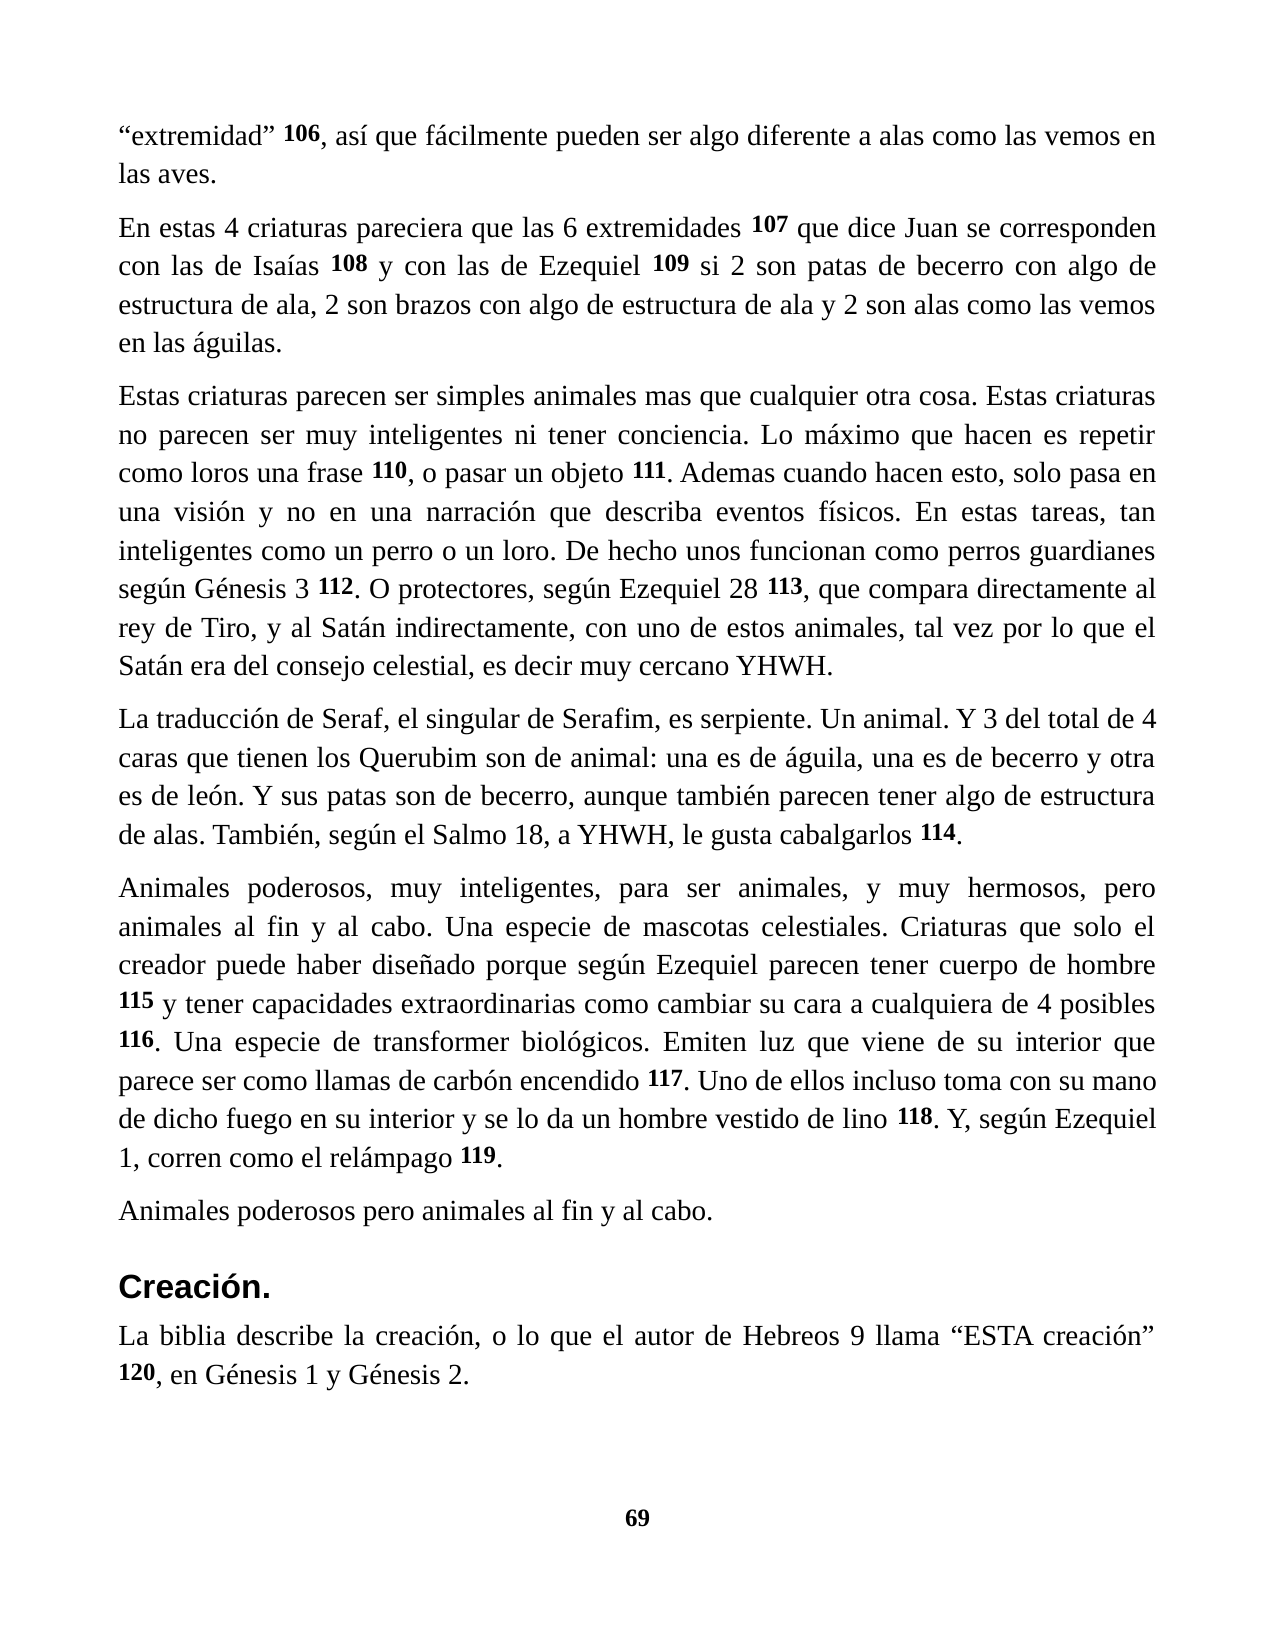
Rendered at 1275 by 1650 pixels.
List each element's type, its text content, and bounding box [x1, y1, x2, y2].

text La traducción de Seraf, el singular de Serafim, es serpiente. Un animal. Y 3 del total de 4 caras que tienen los Querubim son de animal: una es de águila, una es de becerro y otra es de león. Y sus patas son de becerro, aunque también parecen tener algo de estructura de alas. También, según el Salmo 18, a YHWH, le gusta cabalgarlos . [118, 701, 1157, 851]
text La biblia describe la creación, o lo que el autor de Hebreos 9 llama “ESTA creación” , en Génesis 1 y Génesis 2. [118, 1318, 1157, 1390]
text En estas 4 criaturas pareciera que las 6 extremidades que dice Juan se corresponden con las de Isaías y con las de Ezequiel si 2 son patas de becerro con algo de estructura de ala, 2 son brazos con algo de estructura de ala y 2 son alas como las vemos en las águilas. [118, 210, 1157, 359]
text Animales poderosos pero animales al fin y al cabo. [118, 1193, 1157, 1227]
text “extremidad” , así que fácilmente pueden ser algo diferente a alas como las vemos en las aves. [118, 118, 1157, 190]
text Estas criaturas parecen ser simples animales mas que cualquier otra cosa. Estas criaturas no parecen ser muy inteligentes ni tener conciencia. Lo máximo que hacen es repetir como loros una frase , o pasar un objeto . Ademas cuando hacen esto, solo pasa en una visión y no en una narración que describa eventos físicos. En estas tareas, tan inteligentes como un perro o un loro. De hecho unos funcionan como perros guardianes según Génesis 3 . O protectores, según Ezequiel 28 , que compara directamente al rey de Tiro, y al Satán indirectamente, con uno de estos animales, tal vez por lo que el Satán era del consejo celestial, es decir muy cercano YHWH. [118, 378, 1157, 682]
subtitle Creación. [118, 1267, 1157, 1306]
text Animales poderosos, muy inteligentes, para ser animales, y muy hermosos, pero animales al fin y al cabo. Una especie de mascotas celestiales. Criaturas que solo el creador puede haber diseñado porque según Ezequiel parecen tener cuerpo de hombre y tener capacidades extraordinarias como cambiar su cara a cualquiera de 4 posibles . Una especie de transformer biológicos. Emiten luz que viene de su interior que parece ser como llamas de carbón encendido . Uno de ellos incluso toma con su mano de dicho fuego en su interior y se lo da un hombre vestido de lino . Y, según Ezequiel 1, corren como el relámpago . [118, 870, 1157, 1173]
